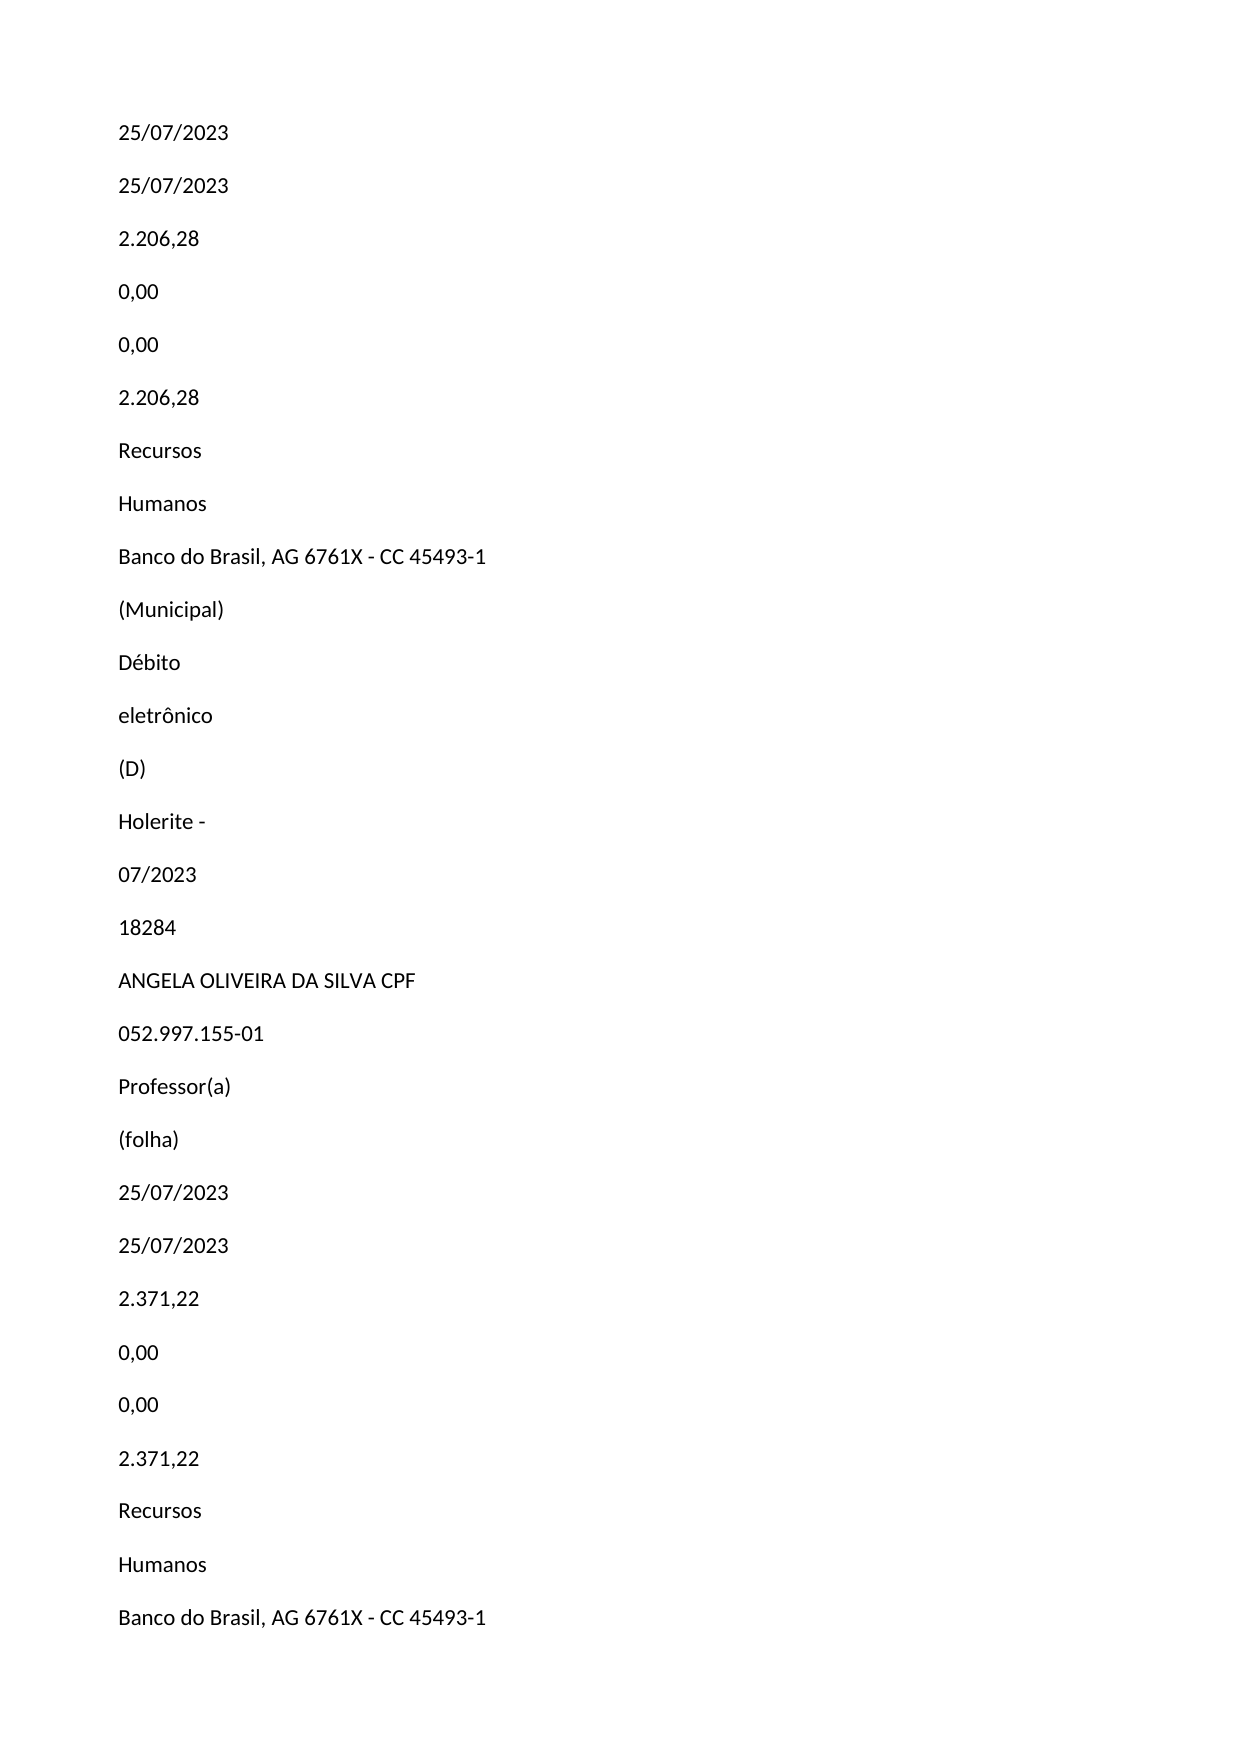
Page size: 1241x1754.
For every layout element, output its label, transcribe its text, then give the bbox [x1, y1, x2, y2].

text Recursos [118, 1497, 1122, 1525]
text 052.997.155-01 [118, 1019, 1122, 1047]
text 2.206,28 [118, 383, 1122, 411]
text ANGELA OLIVEIRA DA SILVA CPF [118, 966, 1122, 994]
text 2.206,28 [118, 224, 1122, 252]
text 2.371,22 [118, 1444, 1122, 1472]
text Professor(a) [118, 1072, 1122, 1101]
text Banco do Brasil, AG 6761X - CC 45493-1 [118, 1603, 1122, 1631]
text 18284 [118, 913, 1122, 941]
text 0,00 [118, 330, 1122, 358]
text 0,00 [118, 1338, 1122, 1366]
text (D) [118, 754, 1122, 782]
text (Municipal) [118, 595, 1122, 623]
text Humanos [118, 489, 1122, 517]
text Recursos [118, 436, 1122, 464]
text 0,00 [118, 277, 1122, 305]
text eletrônico [118, 701, 1122, 729]
text Humanos [118, 1550, 1122, 1578]
text Banco do Brasil, AG 6761X - CC 45493-1 [118, 542, 1122, 570]
text 25/07/2023 [118, 118, 1122, 146]
text 25/07/2023 [118, 1178, 1122, 1207]
text 07/2023 [118, 860, 1122, 888]
text 2.371,22 [118, 1284, 1122, 1313]
text 0,00 [118, 1391, 1122, 1419]
text 25/07/2023 [118, 1232, 1122, 1259]
text Débito [118, 648, 1122, 676]
text 25/07/2023 [118, 171, 1122, 199]
text Holerite - [118, 807, 1122, 835]
text (folha) [118, 1126, 1122, 1153]
